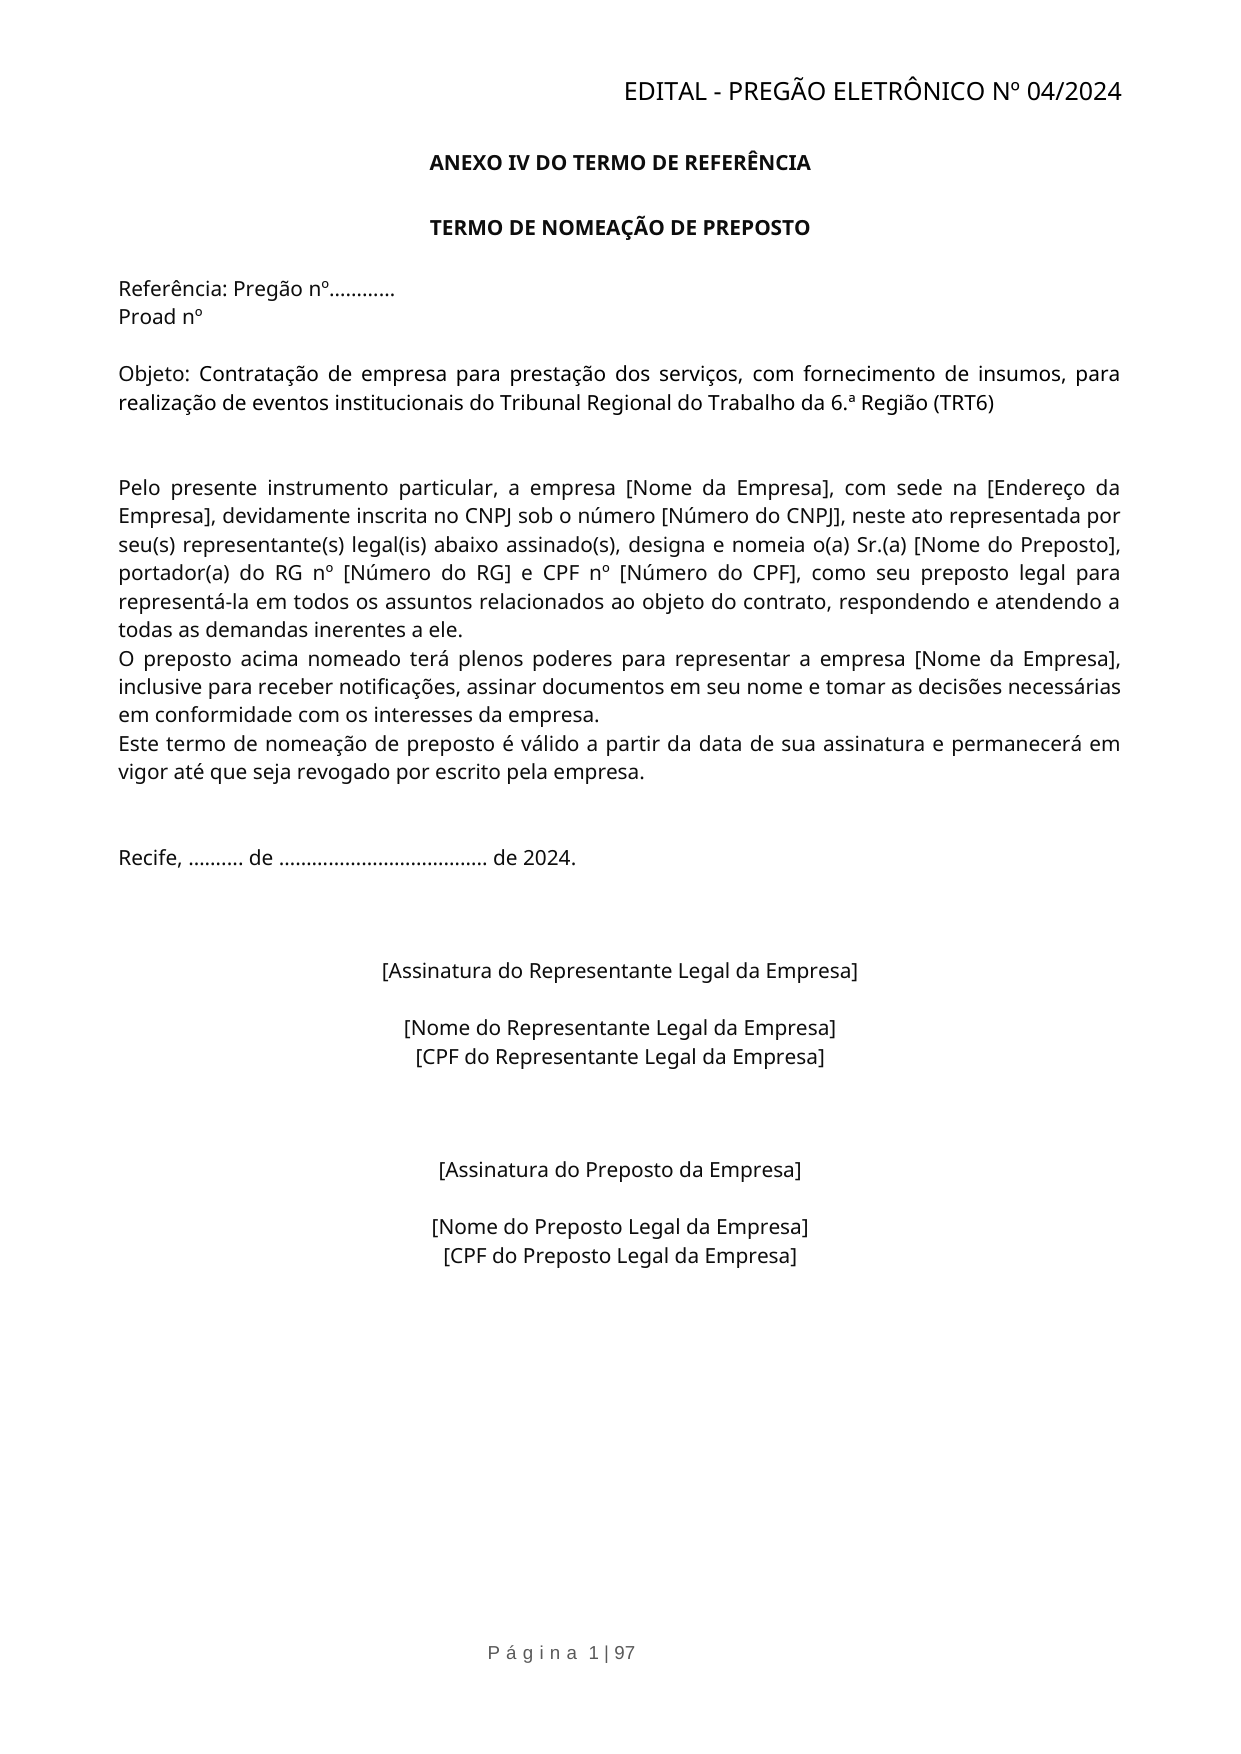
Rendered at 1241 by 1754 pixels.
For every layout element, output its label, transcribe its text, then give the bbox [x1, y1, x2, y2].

text [Assinatura do Representante Legal da Empresa] [118, 956, 1122, 985]
text Este termo de nomeação de preposto é válido a partir da data de sua assinatura e permanecerá em vigor até que seja revogado por escrito pela empresa. [118, 729, 1122, 786]
text [Nome do Preposto Legal da Empresa] [118, 1212, 1122, 1241]
text O preposto acima nomeado terá plenos poderes para representar a empresa [Nome da Empresa], inclusive para receber notificações, assinar documentos em seu nome e tomar as decisões necessárias em conformidade com os interesses da empresa. [118, 644, 1122, 729]
text Referência: Pregão nº………… [118, 274, 1122, 302]
text Recife, …….... de ……………………………….. de 2024. [118, 843, 1122, 871]
text [Assinatura do Preposto da Empresa] [118, 1156, 1122, 1184]
text ANEXO IV DO TERMO DE REFERÊNCIA [118, 148, 1122, 176]
text [Nome do Representante Legal da Empresa] [118, 1013, 1122, 1042]
text Pelo presente instrumento particular, a empresa [Nome da Empresa], com sede na [Endereço da Empresa], devidamente inscrita no CNPJ sob o número [Número do CNPJ], neste ato representada por seu(s) representante(s) legal(is) abaixo assinado(s), designa e nomeia o(a) Sr.(a) [Nome do Preposto], portador(a) do RG nº [Número do RG] e CPF nº [Número do CPF], como seu preposto legal para representá-la em todos os assuntos relacionados ao objeto do contrato, respondendo e atendendo a todas as demandas inerentes a ele. [118, 473, 1122, 644]
text Proad nº [118, 302, 1122, 331]
text TERMO DE NOMEAÇÃO DE PREPOSTO [118, 213, 1122, 241]
text [CPF do Preposto Legal da Empresa] [118, 1241, 1122, 1269]
text [CPF do Representante Legal da Empresa] [118, 1042, 1122, 1070]
text Objeto: Contratação de empresa para prestação dos serviços, com fornecimento de insumos, para realização de eventos institucionais do Tribunal Regional do Trabalho da 6.ª Região (TRT6) [118, 359, 1122, 416]
